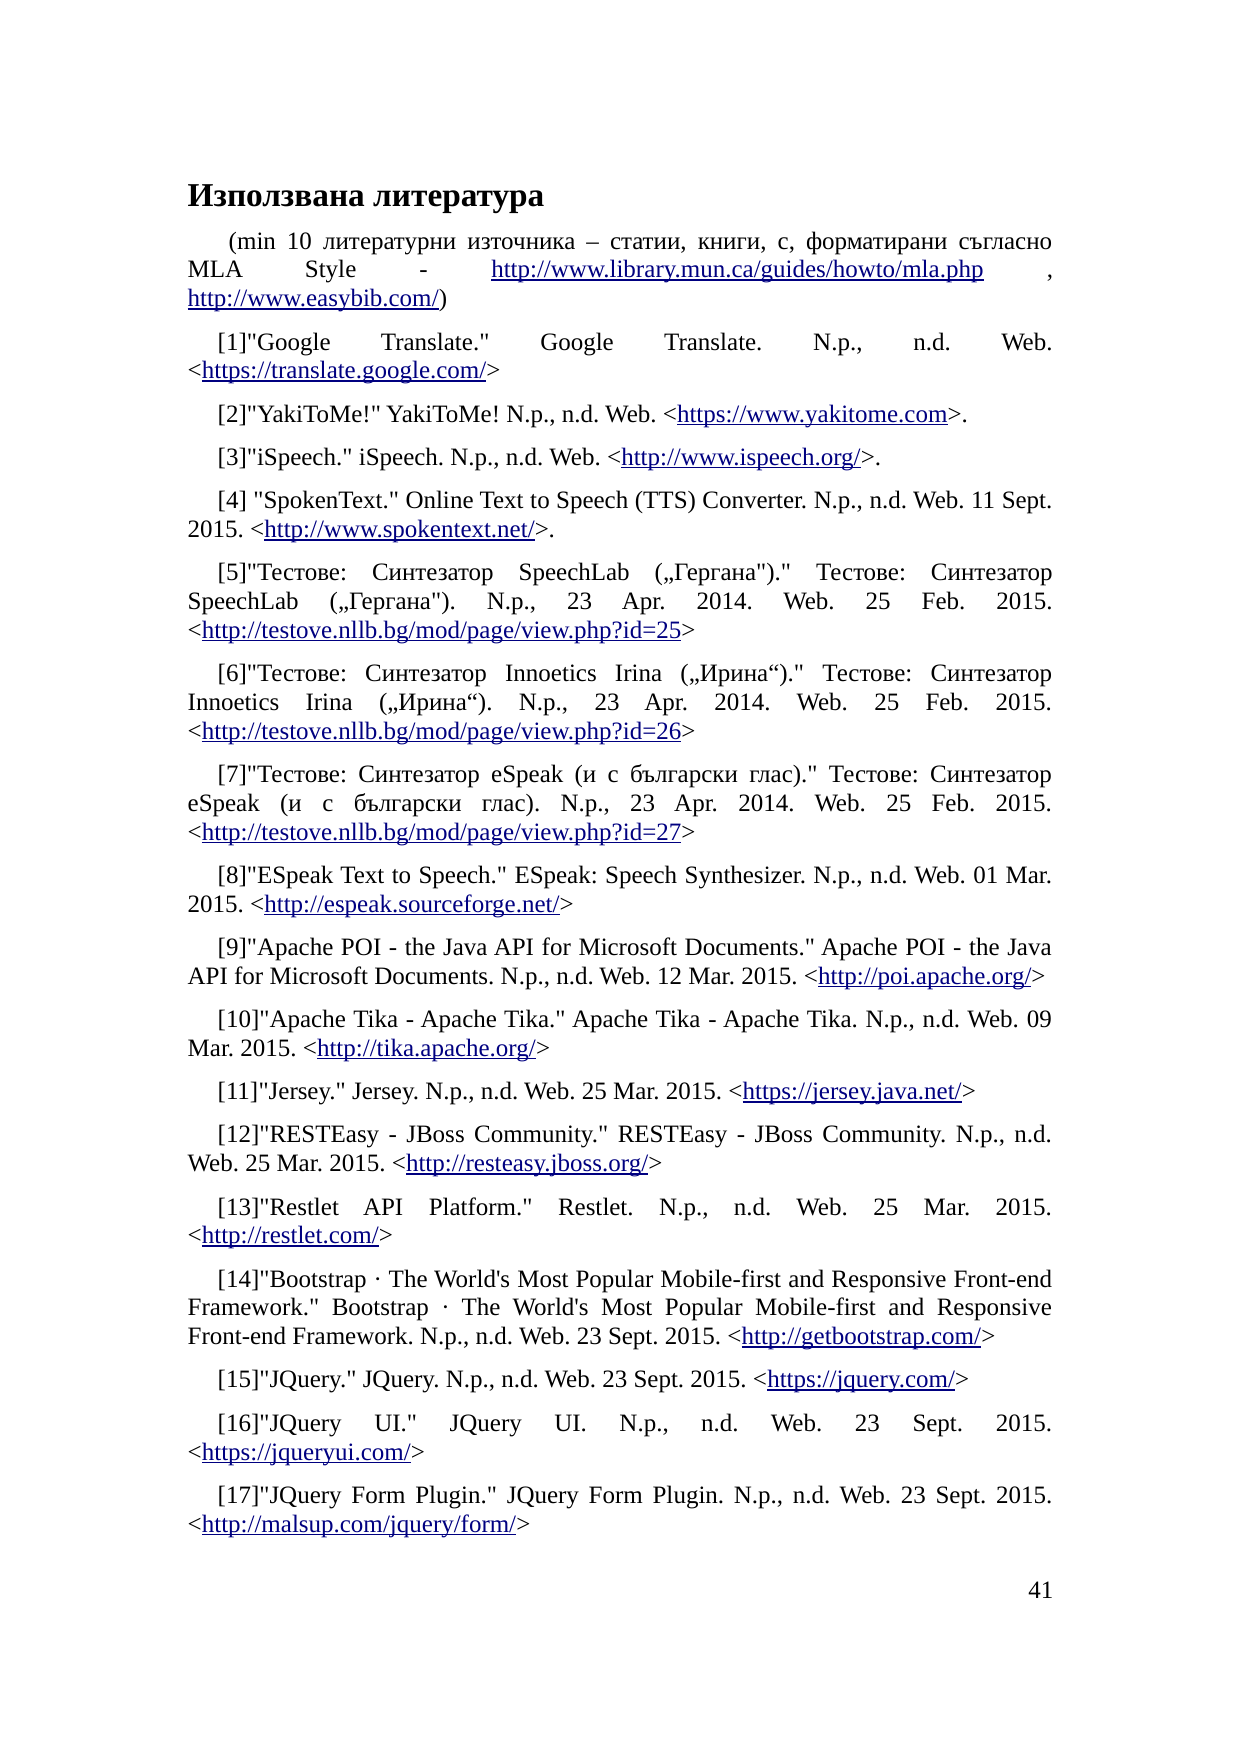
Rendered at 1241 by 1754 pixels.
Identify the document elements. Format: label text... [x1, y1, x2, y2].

text [6]"Тестове: Синтезатор Innoetics Irina („Ирина“)." Тестове: Синтезатор Innoetics Irina („Ирина“). N.p., 23 Apr. 2014. Web. 25 Feb. 2015. <http://testove.nllb.bg/mod/page/view.php?id=26> [187, 658, 1053, 744]
text [1]"Google Translate." Google Translate. N.p., n.d. Web. <https://translate.google.com/> [187, 327, 1053, 384]
text [7]"Тестове: Синтезатор eSpeak (и с български глас)." Тестове: Синтезатор eSpeak (и с български глас). N.p., 23 Apr. 2014. Web. 25 Feb. 2015. <http://testove.nllb.bg/mod/page/view.php?id=27> [187, 759, 1053, 845]
subtitle Използвана литература [187, 175, 1053, 213]
text [2]"YakiToMe!" YakiToMe! N.p., n.d. Web. <https://www.yakitome.com>. [187, 399, 1053, 427]
text [12]"RESTEasy - JBoss Community." RESTEasy - JBoss Community. N.p., n.d. Web. 25 Mar. 2015. <http://resteasy.jboss.org/> [187, 1119, 1053, 1177]
text [14]"Bootstrap · The World's Most Popular Mobile-first and Responsive Front-end Framework." Bootstrap · The World's Most Popular Mobile-first and Responsive Front-end Framework. N.p., n.d. Web. 23 Sept. 2015. <http://getbootstrap.com/> [187, 1264, 1053, 1350]
text [16]"JQuery UI." JQuery UI. N.p., n.d. Web. 23 Sept. 2015. <https://jqueryui.com/> [187, 1408, 1053, 1465]
text [9]"Apache POI - the Java API for Microsoft Documents." Apache POI - the Java API for Microsoft Documents. N.p., n.d. Web. 12 Mar. 2015. <http://poi.apache.org/> [187, 932, 1053, 989]
text [8]"ESpeak Text to Speech." ESpeak: Speech Synthesizer. N.p., n.d. Web. 01 Mar. 2015. <http://espeak.sourceforge.net/> [187, 860, 1053, 917]
text [15]"JQuery." JQuery. N.p., n.d. Web. 23 Sept. 2015. <https://jquery.com/> [187, 1364, 1053, 1393]
text (min 10 литературни източника – статии, книги, с, форматирани съгласно MLA Style - http://www.library.mun.ca/guides/howto/mla.php , http://www.easybib.com/) [187, 226, 1053, 312]
text [13]"Restlet API Platform." Restlet. N.p., n.d. Web. 25 Mar. 2015. <http://restlet.com/> [187, 1192, 1053, 1249]
text [4] "SpokenText." Online Text to Speech (TTS) Converter. N.p., n.d. Web. 11 Sept. 2015. <http://www.spokentext.net/>. [187, 485, 1053, 543]
text [5]"Тестове: Синтезатор SpeechLab („Гергана")." Тестове: Синтезатор SpeechLab („Гергана"). N.p., 23 Apr. 2014. Web. 25 Feb. 2015. <http://testove.nllb.bg/mod/page/view.php?id=25> [187, 557, 1053, 644]
text [3]"iSpeech." iSpeech. N.p., n.d. Web. <http://www.ispeech.org/>. [187, 442, 1053, 471]
text [17]"JQuery Form Plugin." JQuery Form Plugin. N.p., n.d. Web. 23 Sept. 2015. <http://malsup.com/jquery/form/> [187, 1480, 1053, 1537]
text [11]"Jersey." Jersey. N.p., n.d. Web. 25 Mar. 2015. <https://jersey.java.net/> [187, 1076, 1053, 1105]
text [10]"Apache Tika - Apache Tika." Apache Tika - Apache Tika. N.p., n.d. Web. 09 Mar. 2015. <http://tika.apache.org/> [187, 1004, 1053, 1062]
